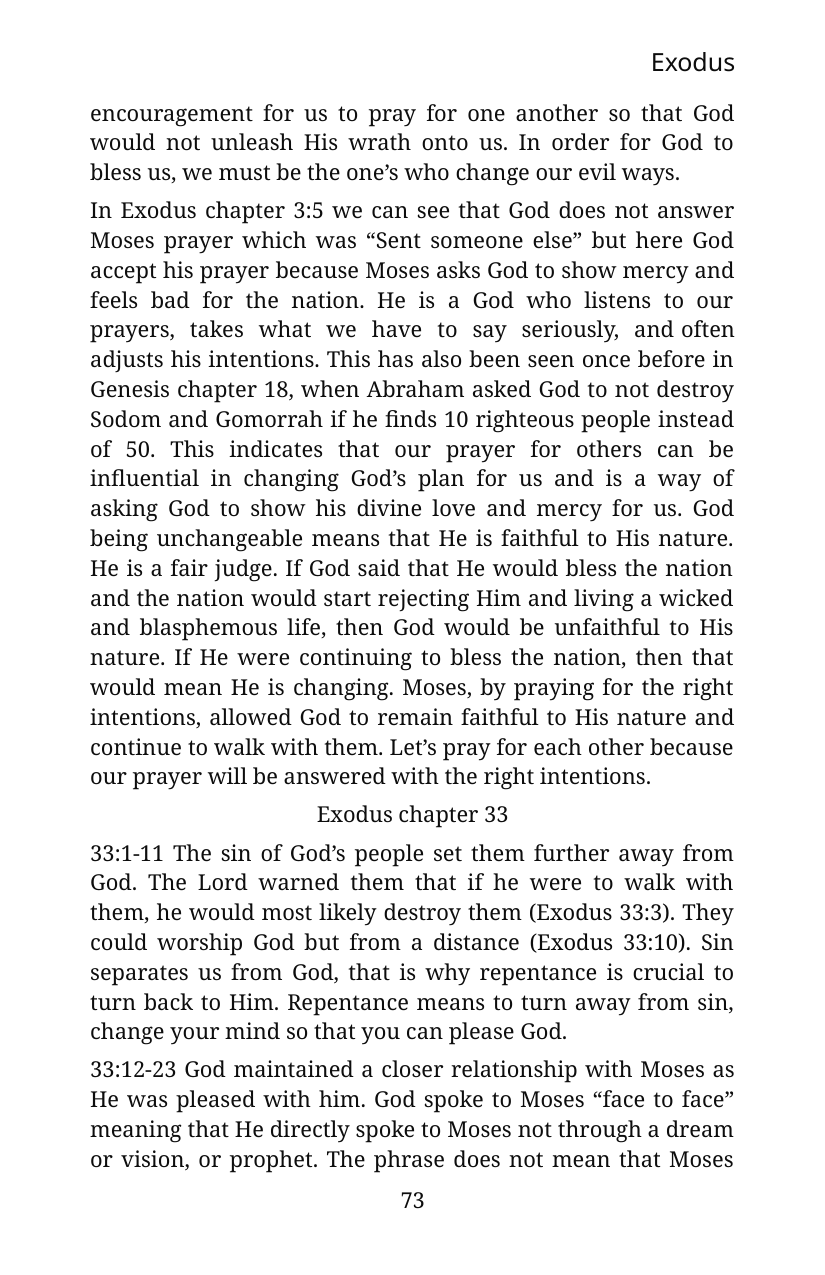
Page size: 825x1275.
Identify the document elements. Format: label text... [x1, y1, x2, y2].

text Exodus chapter 33 [90, 799, 735, 829]
text encouragement for us to pray for one another so that God would not unleash His wrath onto us. In order for God to bless us, we must be the one’s who change our evil ways. [90, 97, 735, 187]
text 33:12-23 God maintained a closer relationship with Moses as He was pleased with him. God spoke to Moses “face to face” meaning that He directly spoke to Moses not through a dream or vision, or prophet. The phrase does not mean that Moses [90, 1054, 735, 1173]
text 33:1-11 The sin of God’s people set them further away from God. The Lord warned them that if he were to walk with them, he would most likely destroy them (Exodus 33:3). They could worship God but from a distance (Exodus 33:10). Sin separates us from God, that is why repentance is crucial to turn back to Him. Repentance means to turn away from sin, change your mind so that you can please God. [90, 837, 735, 1046]
text In Exodus chapter 3:5 we can see that God does not answer Moses prayer which was “Sent someone else” but here God accept his prayer because Moses asks God to show mercy and feels bad for the nation. He is a God who listens to our prayers, takes what we have to say seriously, and often adjusts his intentions. This has also been seen once before in Genesis chapter 18, when Abraham asked God to not destroy Sodom and Gomorrah if he finds 10 righteous people instead of 50. This indicates that our prayer for others can be influential in changing God’s plan for us and is a way of asking God to show his divine love and mercy for us. God being unchangeable means that He is faithful to His nature. He is a fair judge. If God said that He would bless the nation and the nation would start rejecting Him and living a wicked and blasphemous life, then God would be unfaithful to His nature. If He were continuing to bless the nation, then that would mean He is changing. Moses, by praying for the right intentions, allowed God to remain faithful to His nature and continue to walk with them. Let’s pray for each other because our prayer will be answered with the right intentions. [90, 195, 735, 791]
